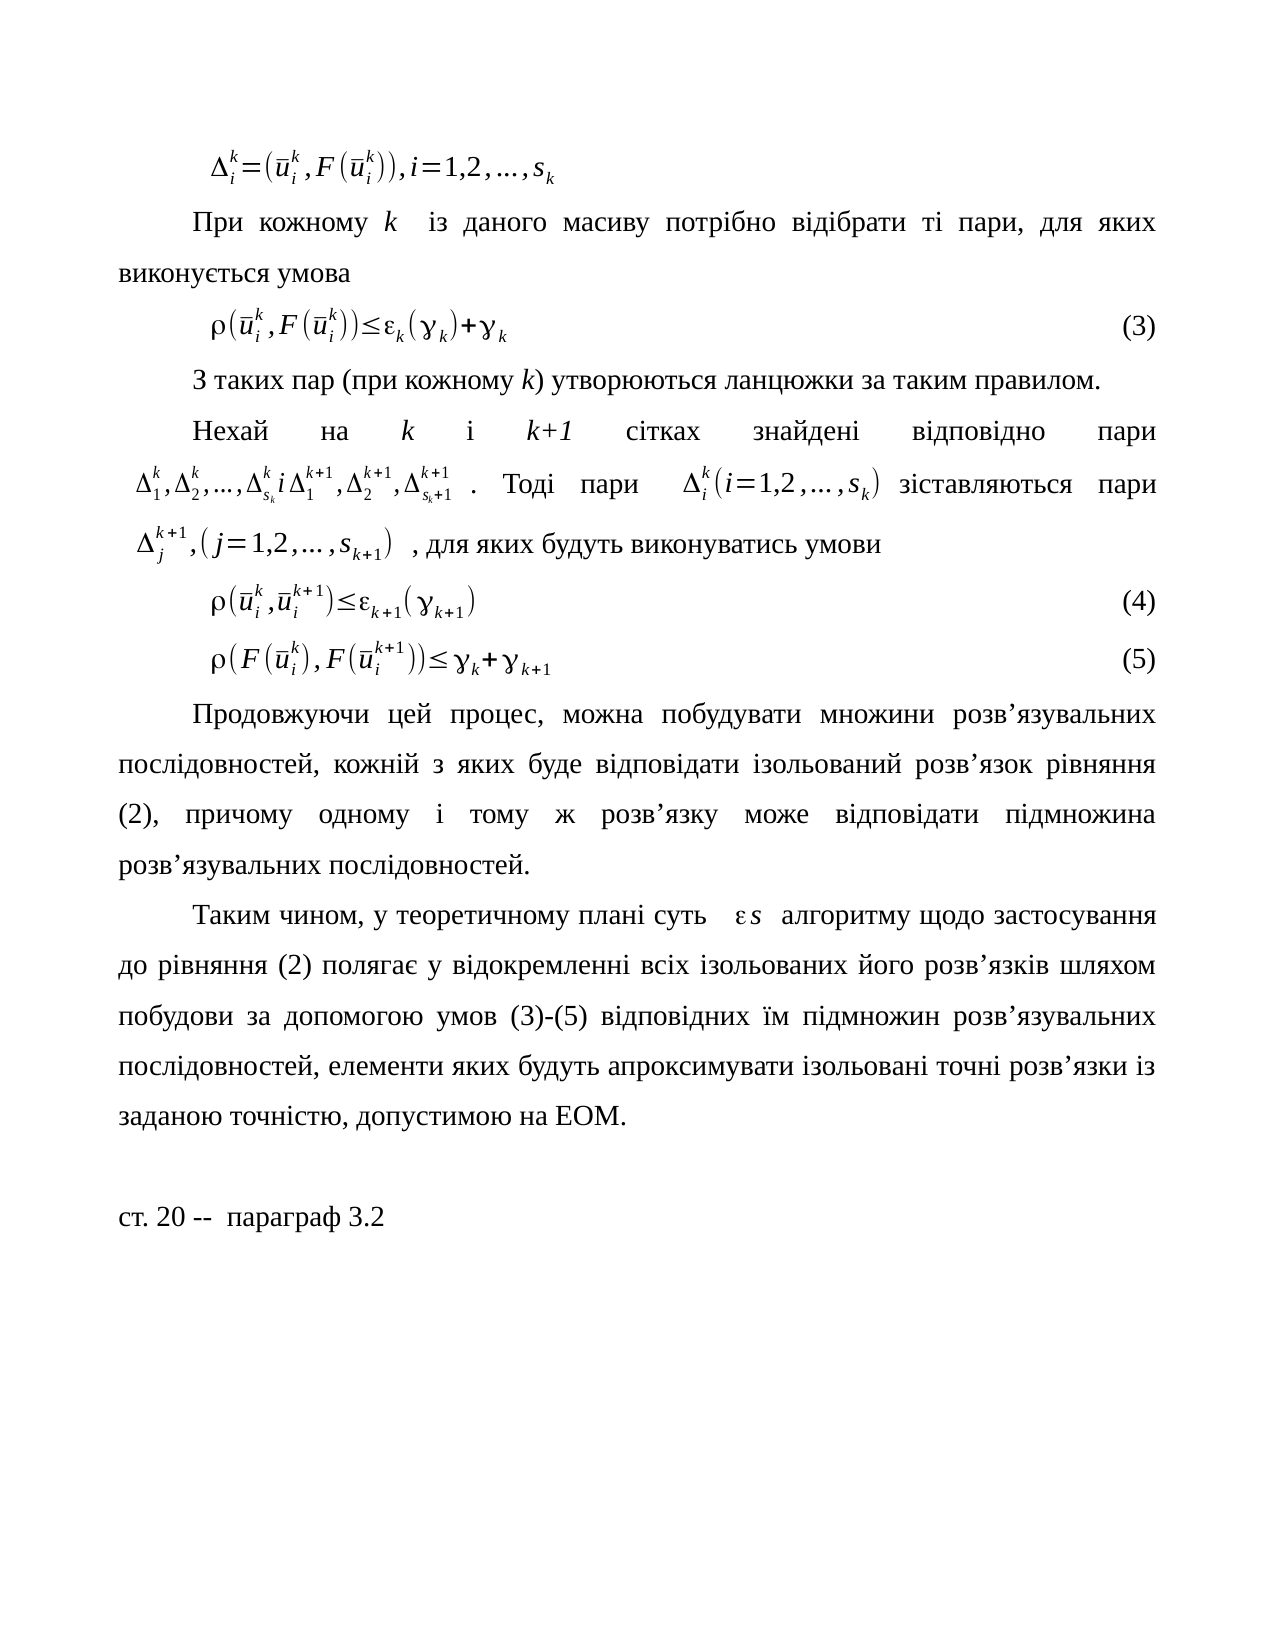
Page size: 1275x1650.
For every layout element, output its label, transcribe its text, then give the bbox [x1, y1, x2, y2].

text З таких пар (при кожному k) утворюються ланцюжки за таким правилом. [118, 362, 1157, 396]
text Таким чином, у теоретичному плані суть алгоритму щодо застосування до рівняння (2) полягає у відокремленні всіх ізольованих його розв’язків шляхом побудови за допомогою умов (3)-(5) відповідних їм підмножин розв’язувальних послідовностей, елементи яких будуть апроксимувати ізольовані точні розв’язки із заданою точністю, допустимою на ЕОМ. [118, 897, 1157, 1132]
text Продовжуючи цей процес, можна побудувати множини розв’язувальних послідовностей, кожній з яких буде відповідати ізольований розв’язок рівняння (2), причому одному і тому ж розв’язку може відповідати підмножина розв’язувальних послідовностей. [118, 696, 1157, 880]
text (4) [118, 581, 1157, 621]
text При кожному k із даного масиву потрібно відібрати ті пари, для яких виконується умова [118, 204, 1157, 288]
text (5) [118, 638, 1157, 679]
text (3) [118, 305, 1157, 346]
text ст. 20 -- параграф 3.2 [118, 1199, 1157, 1233]
text Нехай на k і k+1 сітках знайдені відповідно пари . Тоді пари зіставляються пари , для яких будуть виконуватись умови [118, 413, 1157, 564]
